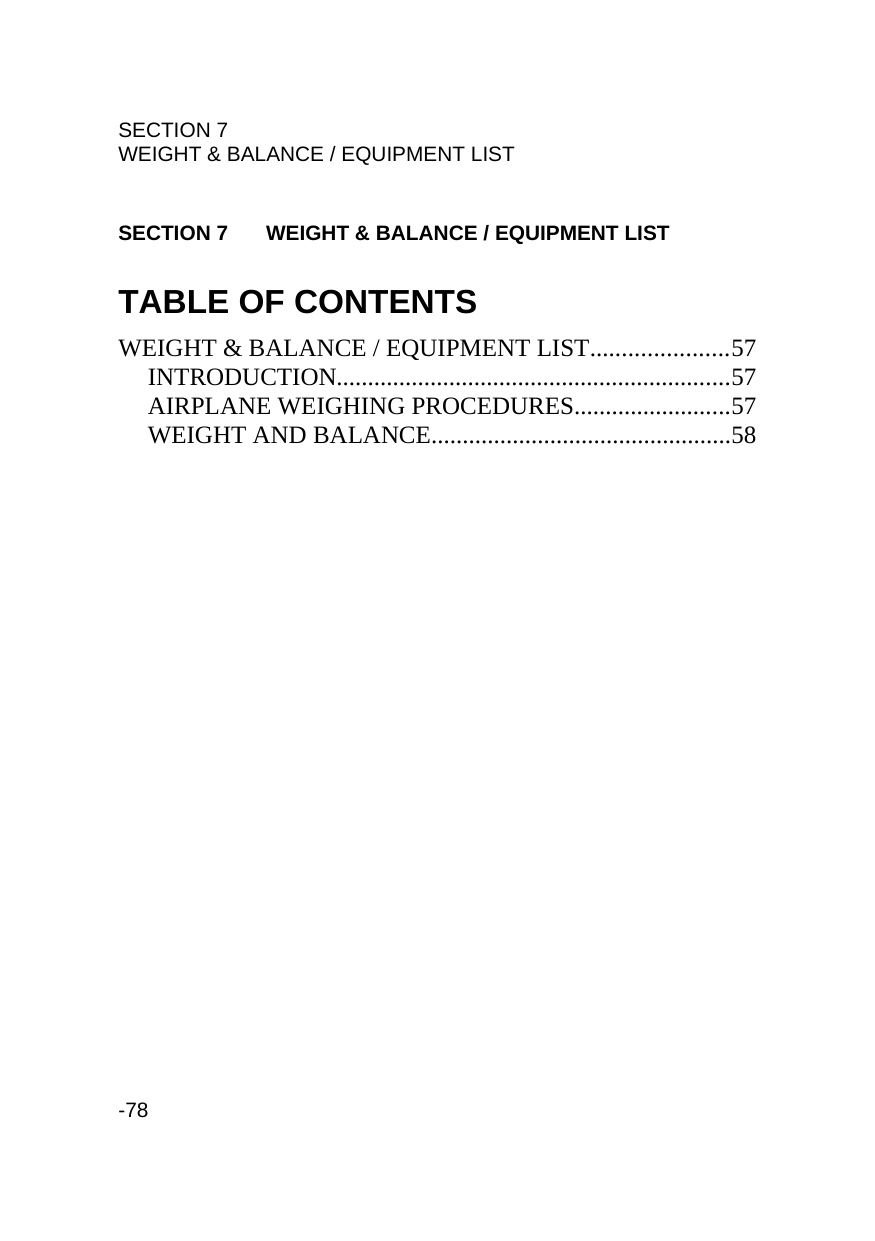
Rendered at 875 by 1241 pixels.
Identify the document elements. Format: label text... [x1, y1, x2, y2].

text WEIGHT AND BALANCE 58 [148, 420, 756, 448]
text INTRODUCTION 57 [148, 362, 756, 391]
text AIRPLANE WEIGHING PROCEDURES 57 [148, 391, 756, 420]
subtitle WEIGHT & BALANCE / EQUIPMENT LIST [118, 221, 756, 245]
subtitle TABLE OF CONTENTS [118, 282, 756, 321]
text WEIGHT & BALANCE / EQUIPMENT LIST 57 [118, 333, 756, 362]
